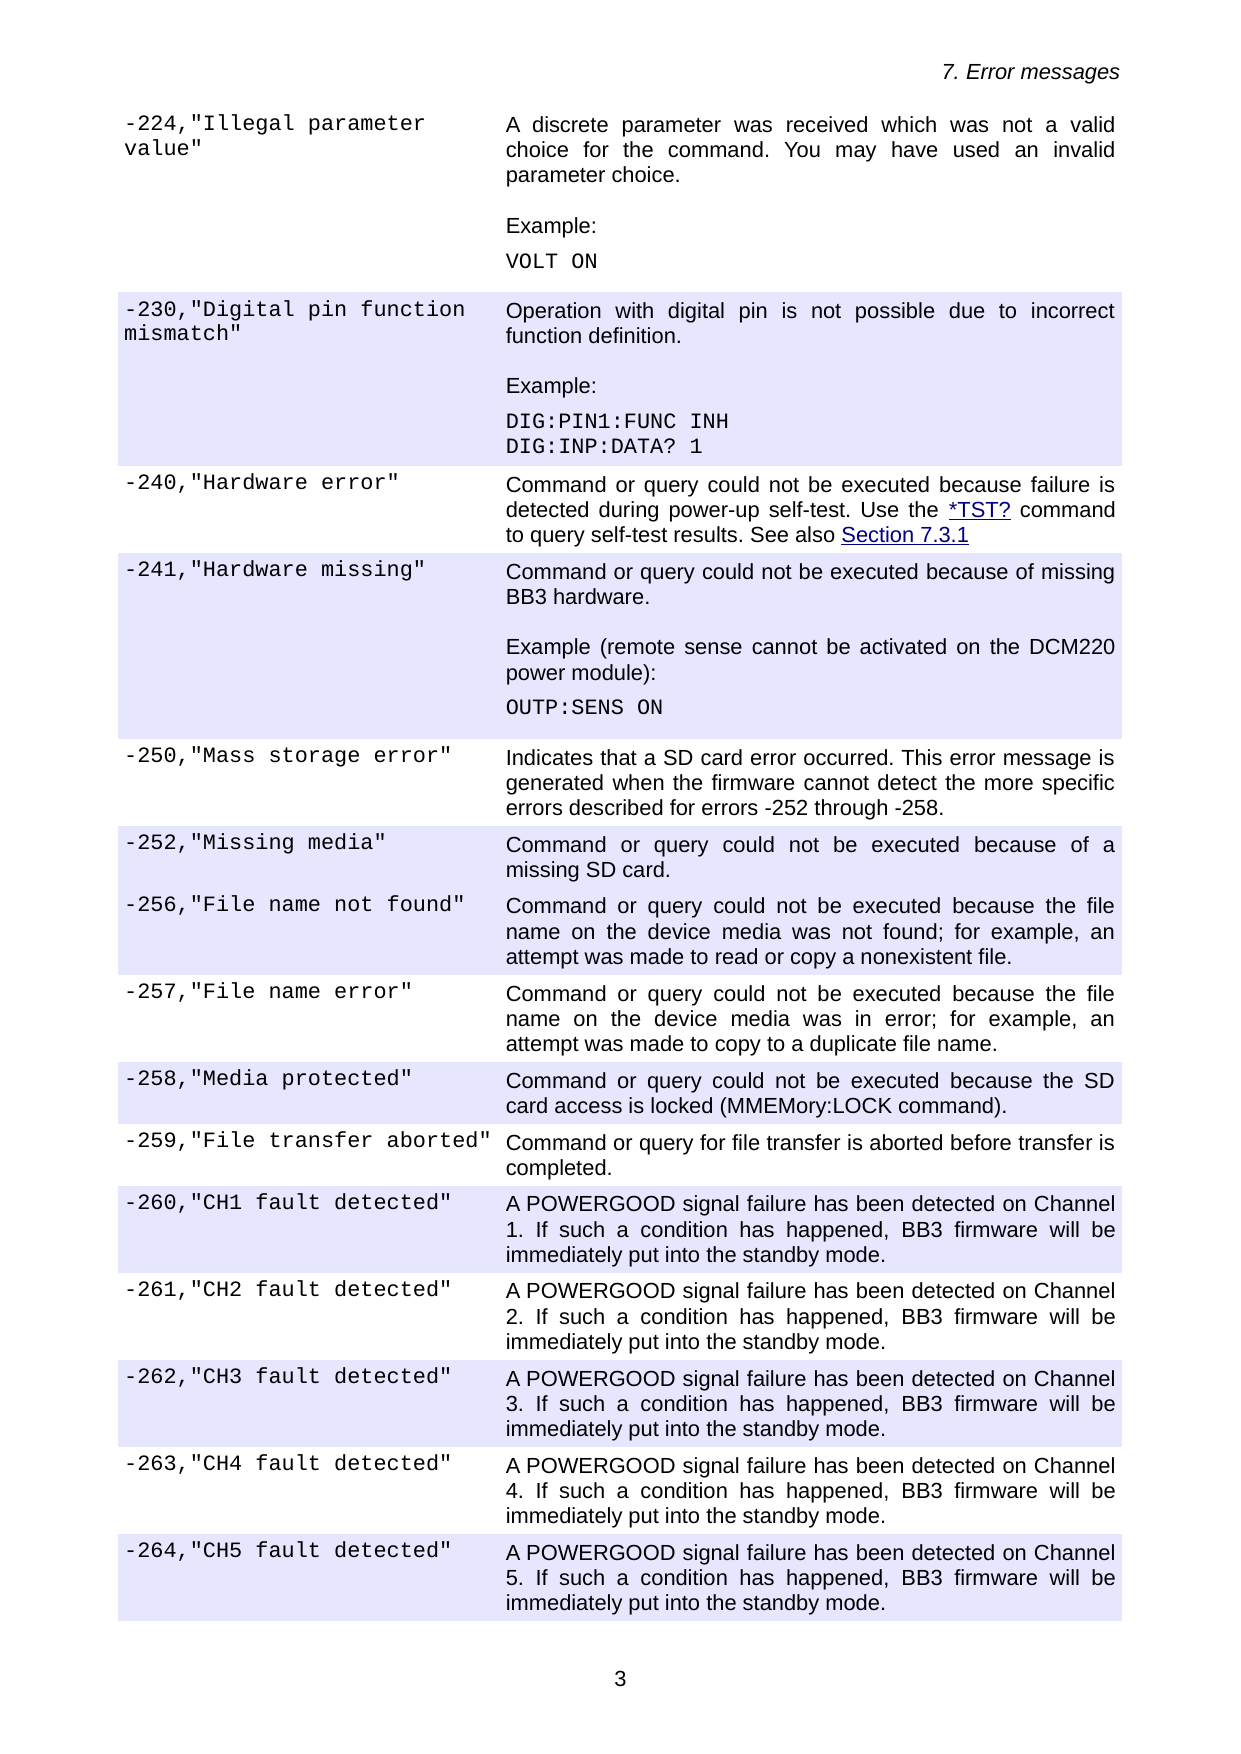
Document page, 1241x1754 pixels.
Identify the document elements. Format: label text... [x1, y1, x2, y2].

table_cell A POWERGOOD signal failure has been detected on Channel 1. If such a condition has happened, BB3 firmware will be immediately put into the standby mode. [500, 1186, 1122, 1273]
table_cell Command or query could not be executed because the file name on the device media was in error; for example, an attempt was made to copy to a duplicate file name. [500, 975, 1122, 1062]
table_cell -260,"CH1 fault detected" [118, 1186, 500, 1273]
table_cell -230,"Digital pin function mismatch" [118, 292, 500, 466]
table_cell -257,"File name error" [118, 975, 500, 1062]
table_cell Command or query could not be executed because the SD card access is locked (MMEMory:LOCK command). [500, 1062, 1122, 1124]
table_cell -240,"Hardware error" [118, 466, 500, 553]
table_cell Indicates that a SD card error occurred. This error message is generated when the firmware cannot detect the more specific errors described for errors -252 through -258. [500, 739, 1122, 826]
table_cell Command or query could not be executed because failure is detected during power-up self-test. Use the *TST? command to query self-test results. See also Section 7.3.1 [500, 466, 1122, 553]
table_cell -263,"CH4 fault detected" [118, 1447, 500, 1534]
table_cell A POWERGOOD signal failure has been detected on Channel 4. If such a condition has happened, BB3 firmware will be immediately put into the standby mode. [500, 1447, 1122, 1534]
table_cell Command or query could not be executed because of missing BB3 hardware. Example (remote sense cannot be activated on the DCM220 power module): OUTP:SENS ON [500, 553, 1122, 739]
table_cell -258,"Media protected" [118, 1062, 500, 1124]
table_cell -256,"File name not found" [118, 888, 500, 975]
table_cell -264,"CH5 fault detected" [118, 1534, 500, 1621]
table_cell Operation with digital pin is not possible due to incorrect function definition. Example: DIG:PIN1:FUNC INH DIG:INP:DATA? 1 [500, 292, 1122, 466]
table_cell -252,"Missing media" [118, 826, 500, 888]
table_cell A discrete parameter was received which was not a valid choice for the command. You may have used an invalid parameter choice. Example: VOLT ON [500, 106, 1122, 292]
table_cell A POWERGOOD signal failure has been detected on Channel 2. If such a condition has happened, BB3 firmware will be immediately put into the standby mode. [500, 1273, 1122, 1360]
table_cell -224,"Illegal parameter value" [118, 106, 500, 292]
table_cell A POWERGOOD signal failure has been detected on Channel 5. If such a condition has happened, BB3 firmware will be immediately put into the standby mode. [500, 1534, 1122, 1621]
table_cell Command or query could not be executed because the file name on the device media was not found; for example, an attempt was made to read or copy a nonexistent file. [500, 888, 1122, 975]
table_cell -241,"Hardware missing" [118, 553, 500, 739]
table_cell -259,"File transfer aborted" [118, 1124, 500, 1186]
table_cell -262,"CH3 fault detected" [118, 1360, 500, 1447]
table_cell Command or query for file transfer is aborted before transfer is completed. [500, 1124, 1122, 1186]
table_cell -261,"CH2 fault detected" [118, 1273, 500, 1360]
table_cell A POWERGOOD signal failure has been detected on Channel 3. If such a condition has happened, BB3 firmware will be immediately put into the standby mode. [500, 1360, 1122, 1447]
table_cell Command or query could not be executed because of a missing SD card. [500, 826, 1122, 888]
table_cell -250,"Mass storage error" [118, 739, 500, 826]
